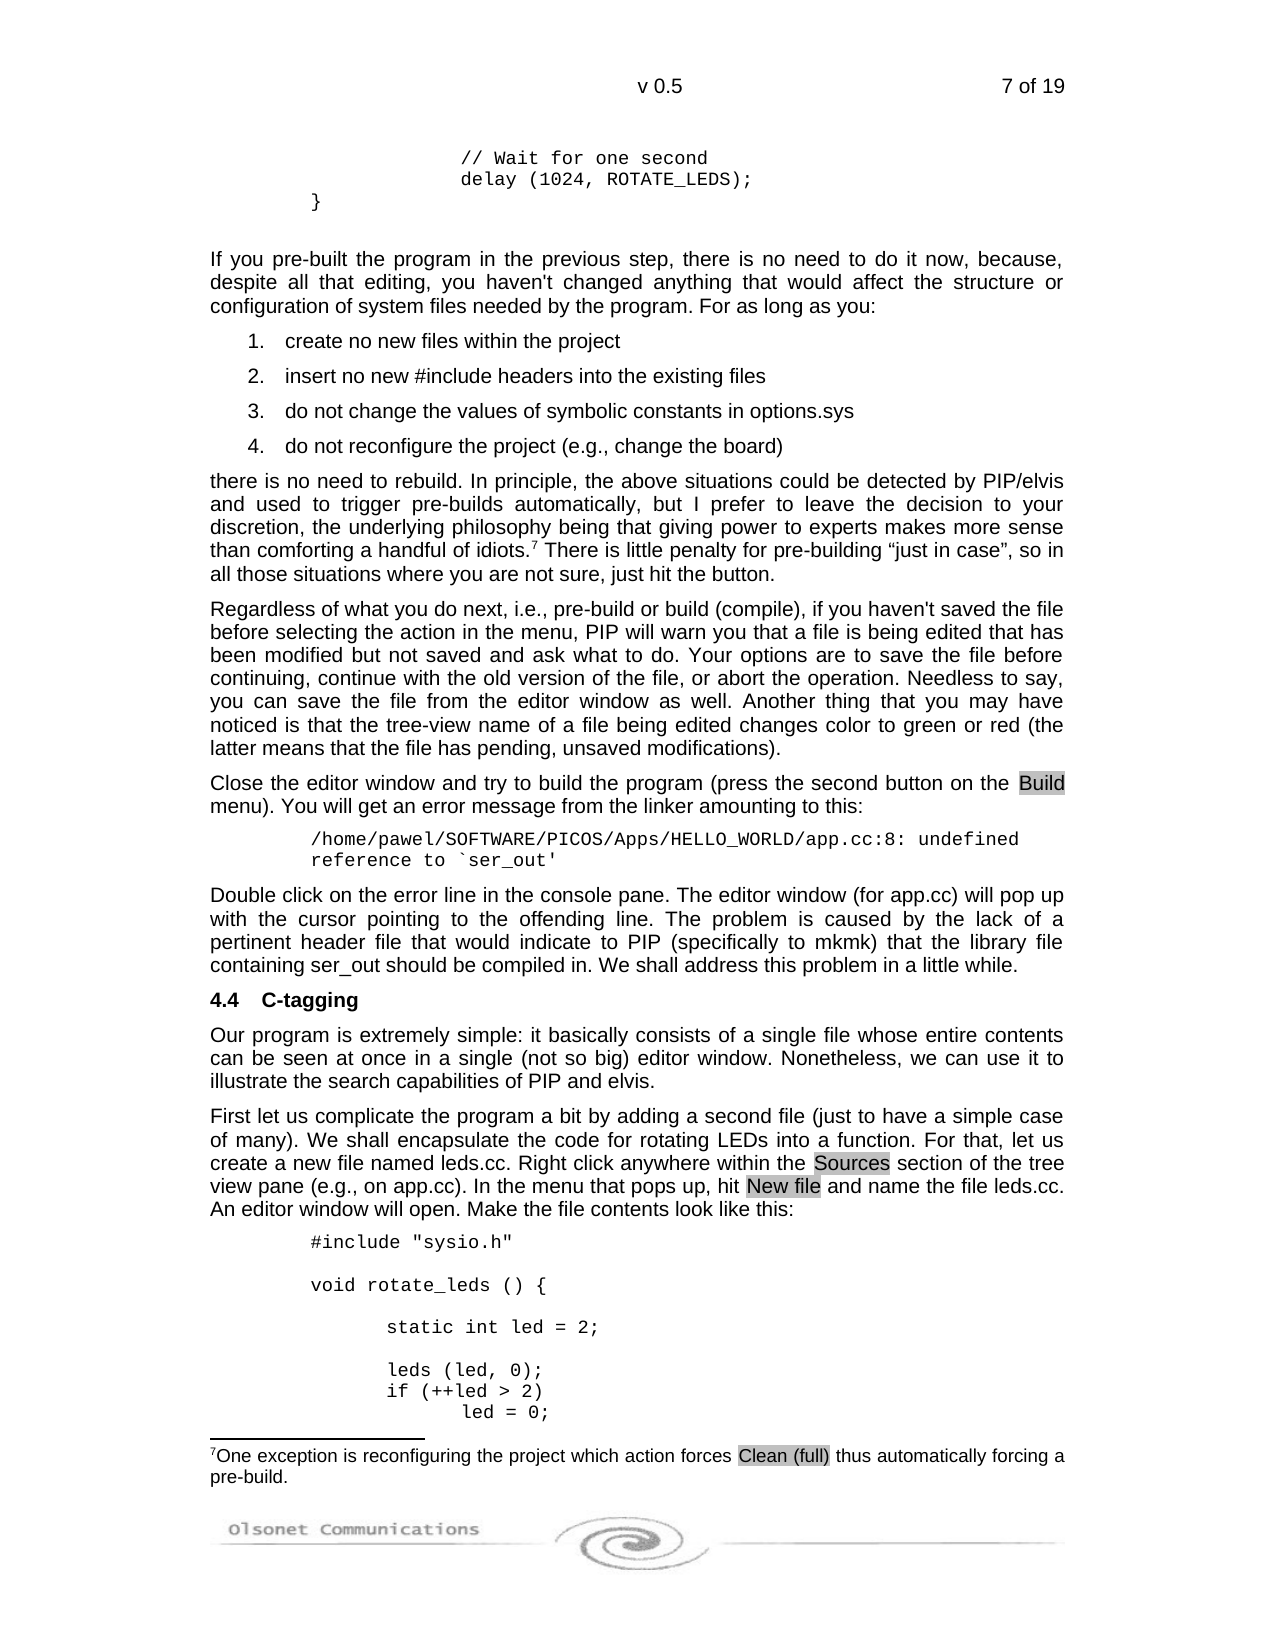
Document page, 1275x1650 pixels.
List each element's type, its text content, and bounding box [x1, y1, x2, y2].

text /home/pawel/SOFTWARE/PICOS/Apps/HELLO_WORLD/app.cc:8: undefined reference to `ser_out' [310, 830, 1065, 872]
text Close the editor window and try to build the program (press the second button on the Build menu). You will get an error message from the linker amounting to this: [210, 771, 1065, 818]
text void rotate_leds () { [310, 1276, 1065, 1297]
text // Wait for one second [310, 149, 1065, 170]
text Our program is extremely simple: it basically consists of a single file whose entire contents can be seen at once in a single (not so big) editor window. Nonetheless, we can use it to illustrate the search capabilities of PIP and elvis. [210, 1024, 1065, 1093]
text delay (1024, ROTATE_LEDS); [310, 170, 1065, 191]
text if (++led > 2) [310, 1382, 1065, 1403]
list create no new files within the project [247, 329, 1065, 352]
text led = 0; [310, 1403, 1065, 1424]
text Regardless of what you do next, i.e., pre-build or build (compile), if you haven't saved the file before selecting the action in the menu, PIP will warn you that a file is being edited that has been modified but not saved and ask what to do. Your options are to save the file before continuing, continue with the old version of the file, or abort the operation. Needless to say, you can save the file from the editor window as well. Another thing that you may have noticed is that the tree-view name of a file being edited changes color to green or red (the latter means that the file has pending, unsaved modifications). [210, 597, 1065, 760]
text If you pre-built the program in the previous step, there is no need to do it now, because, despite all that editing, you haven't changed anything that would affect the structure or configuration of system files needed by the program. For as long as you: [210, 248, 1065, 317]
list insert no new #include headers into the existing files [247, 364, 1065, 387]
text #include "sysio.h" [310, 1233, 1065, 1254]
text leds (led, 0); [310, 1361, 1065, 1382]
picture [210, 1501, 1065, 1593]
text static int led = 2; [310, 1318, 1065, 1339]
text } [310, 191, 1065, 213]
text Double click on the error line in the console pane. The editor window (for app.cc) will pop up with the cursor pointing to the offending line. The problem is caused by the lack of a pertinent header file that would indicate to PIP (specifically to mkmk) that the library file containing ser_out should be compiled in. We shall address this problem in a little while. [210, 884, 1065, 977]
text One exception is reconfiguring the project which action forces Clean (full) thus automatically forcing a pre-build. [210, 1445, 1065, 1487]
subtitle C-tagging [210, 989, 1065, 1012]
text First let us complicate the program a bit by adding a second file (just to have a simple case of many). We shall encapsulate the code for rotating LEDs into a function. For that, let us create a new file named leds.cc. Right click anywhere within the Sources section of the tree view pane (e.g., on app.cc). In the menu that pops up, hit New file and name the file leds.cc. An editor window will open. Make the file contents look like this: [210, 1105, 1065, 1221]
list do not reconfigure the project (e.g., change the board) [247, 434, 1065, 457]
text there is no need to rebuild. In principle, the above situations could be detected by PIP/elvis and used to trigger pre-builds automatically, but I prefer to leave the decision to your discretion, the underlying philosophy being that giving power to experts makes more sense than comforting a handful of idiots. There is little penalty for pre-building “just in case”, so in all those situations where you are not sure, just hit the button. [210, 469, 1065, 585]
list do not change the values of symbolic constants in options.sys [247, 399, 1065, 422]
